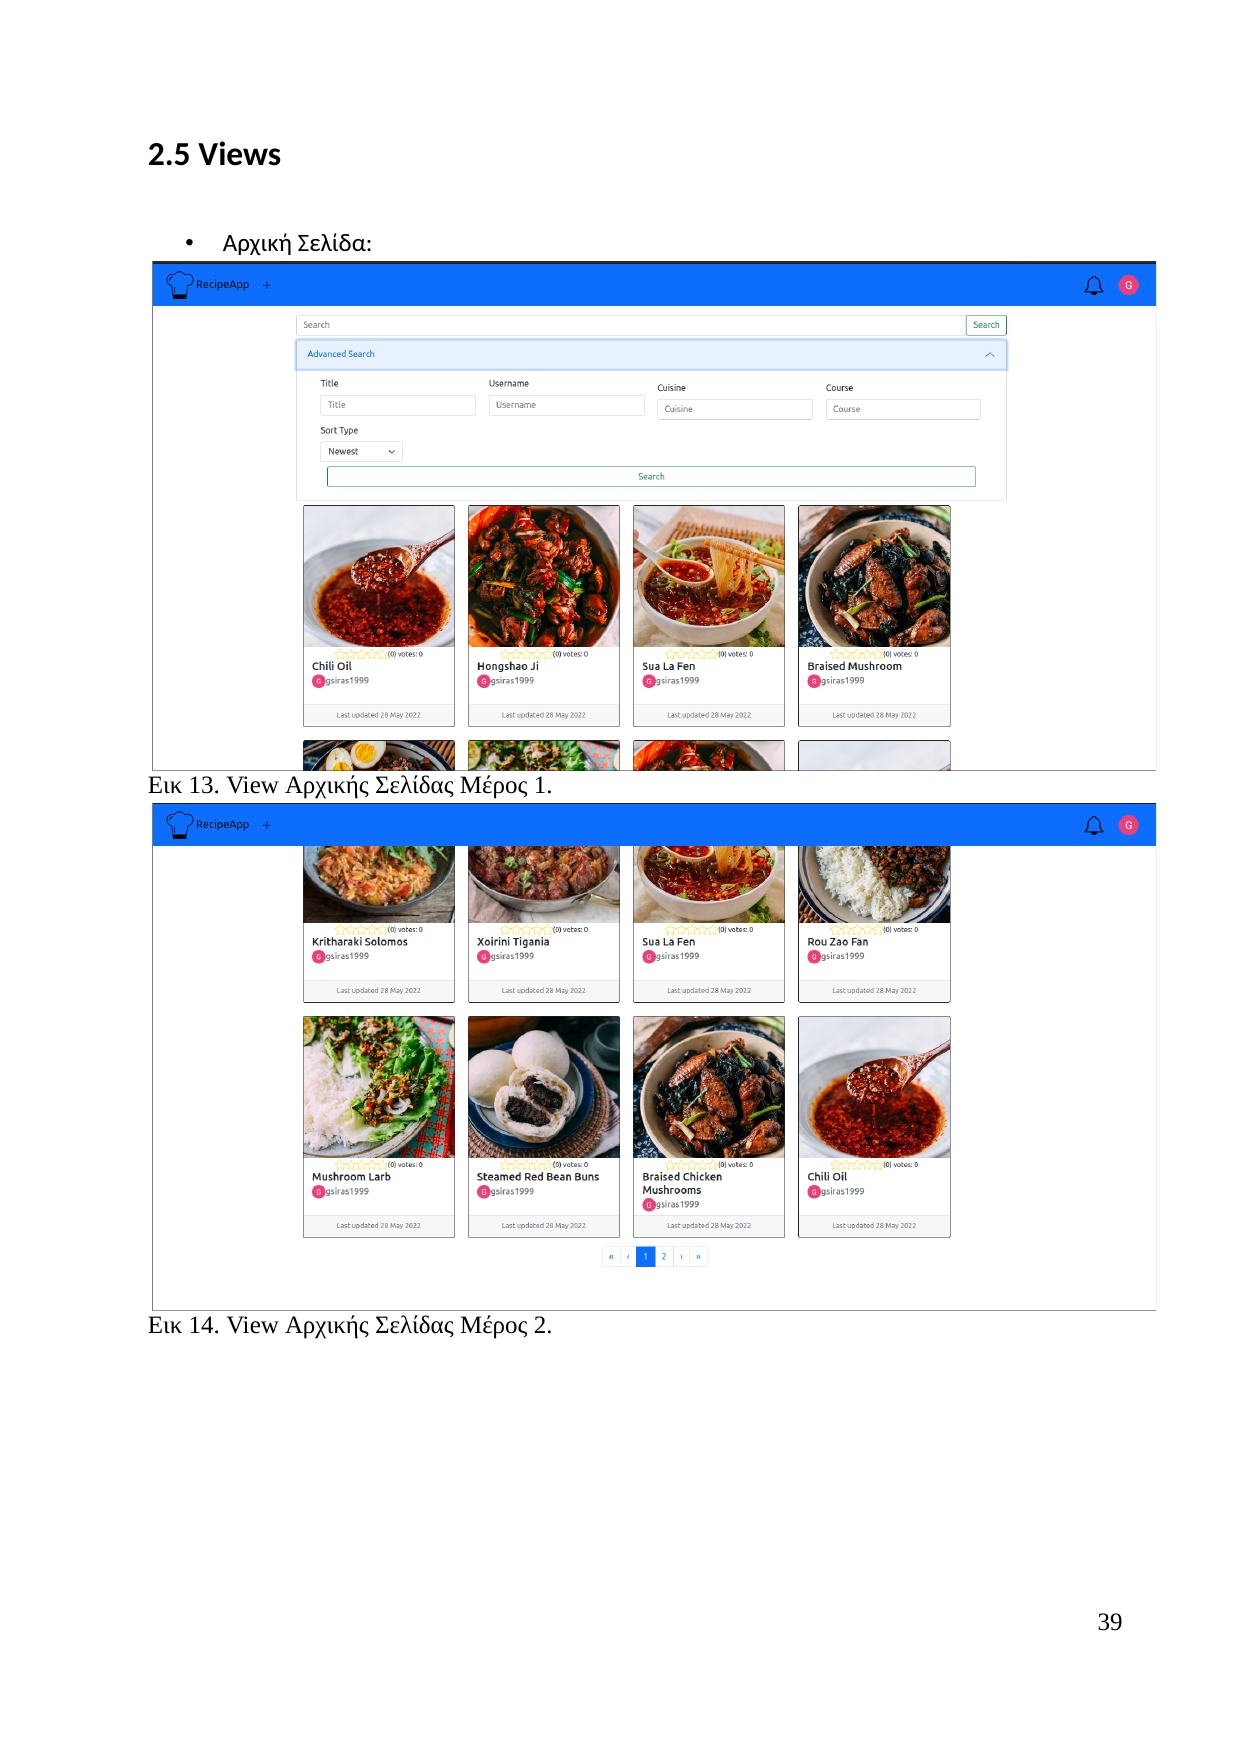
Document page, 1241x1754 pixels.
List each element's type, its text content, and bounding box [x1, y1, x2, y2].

picture [152, 261, 1157, 771]
list Αρχική Σελίδα: [185, 227, 1122, 258]
title Εικ 13. View Αρχικής Σελίδας Μέρος 1. [148, 771, 1122, 799]
subtitle 2.5 Views [148, 133, 1122, 174]
picture [152, 803, 1157, 1311]
title Εικ 14. View Αρχικής Σελίδας Mέρος 2. [148, 1311, 1122, 1339]
